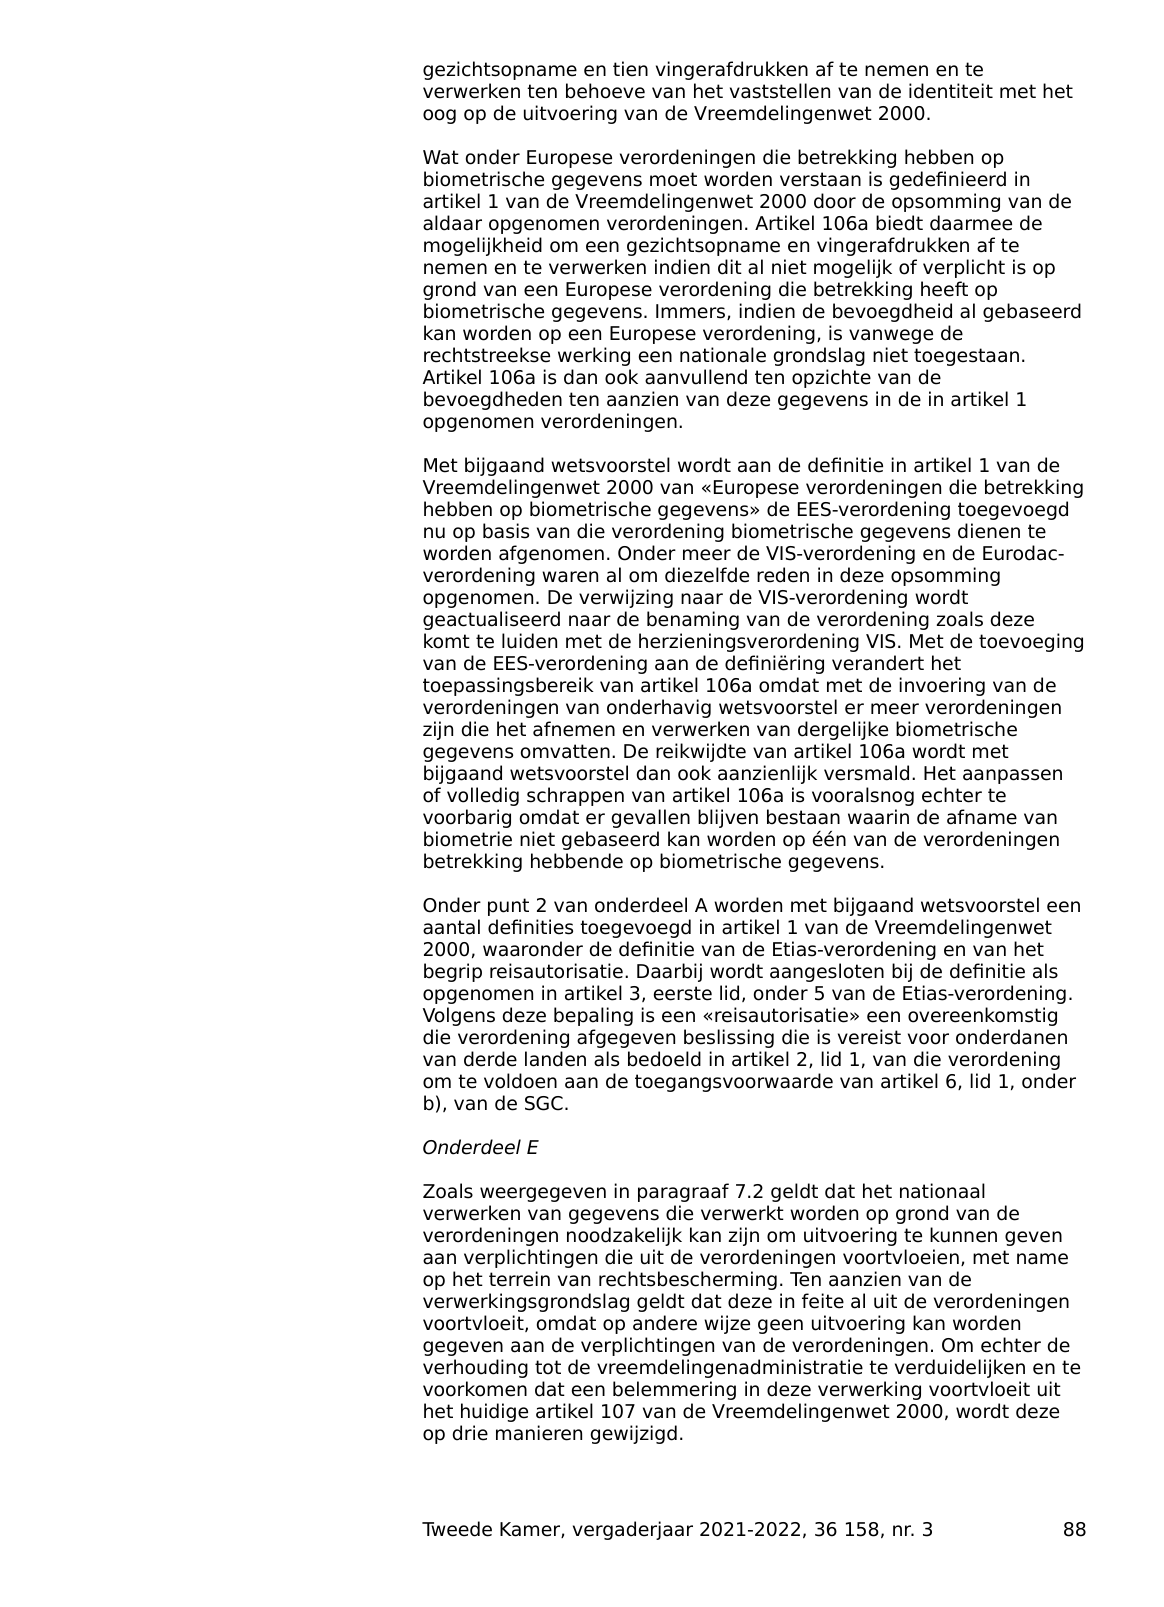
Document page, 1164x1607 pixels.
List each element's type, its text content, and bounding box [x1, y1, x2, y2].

text Onder punt 2 van onderdeel A worden met bijgaand wetsvoorstel een aantal definities toegevoegd in artikel 1 van de Vreemdelingenwet 2000, waaronder de definitie van de Etias-verordening en van het begrip reisautorisatie. Daarbij wordt aangesloten bij de definitie als opgenomen in artikel 3, eerste lid, onder 5 van de Etias-verordening. Volgens deze bepaling is een «reisautorisatie» een overeenkomstig die verordening afgegeven beslissing die is vereist voor onderdanen van derde landen als bedoeld in artikel 2, lid 1, van die verordening om te voldoen aan de toegangsvoorwaarde van artikel 6, lid 1, onder b), van de SGC. [422, 895, 1087, 1115]
text Met bijgaand wetsvoorstel wordt aan de definitie in artikel 1 van de Vreemdelingenwet 2000 van «Europese verordeningen die betrekking hebben op biometrische gegevens» de EES-verordening toegevoegd nu op basis van die verordening biometrische gegevens dienen te worden afgenomen. Onder meer de VIS-verordening en de Eurodac-verordening waren al om diezelfde reden in deze opsomming opgenomen. De verwijzing naar de VIS-verordening wordt geactualiseerd naar de benaming van de verordening zoals deze komt te luiden met de herzieningsverordening VIS. Met de toevoeging van de EES-verordening aan de definiëring verandert het toepassingsbereik van artikel 106a omdat met de invoering van de verordeningen van onderhavig wetsvoorstel er meer verordeningen zijn die het afnemen en verwerken van dergelijke biometrische gegevens omvatten. De reikwijdte van artikel 106a wordt met bijgaand wetsvoorstel dan ook aanzienlijk versmald. Het aanpassen of volledig schrappen van artikel 106a is vooralsnog echter te voorbarig omdat er gevallen blijven bestaan waarin de afname van biometrie niet gebaseerd kan worden op één van de verordeningen betrekking hebbende op biometrische gegevens. [422, 455, 1087, 873]
text Wat onder Europese verordeningen die betrekking hebben op biometrische gegevens moet worden verstaan is gedefinieerd in artikel 1 van de Vreemdelingenwet 2000 door de opsomming van de aldaar opgenomen verordeningen. Artikel 106a biedt daarmee de mogelijkheid om een gezichtsopname en vingerafdrukken af te nemen en te verwerken indien dit al niet mogelijk of verplicht is op grond van een Europese verordening die betrekking heeft op biometrische gegevens. Immers, indien de bevoegdheid al gebaseerd kan worden op een Europese verordening, is vanwege de rechtstreekse werking een nationale grondslag niet toegestaan. Artikel 106a is dan ook aanvullend ten opzichte van de bevoegdheden ten aanzien van deze gegevens in de in artikel 1 opgenomen verordeningen. [422, 147, 1087, 433]
subtitle Onderdeel E [422, 1137, 1087, 1159]
text Zoals weergegeven in paragraaf 7.2 geldt dat het nationaal verwerken van gegevens die verwerkt worden op grond van de verordeningen noodzakelijk kan zijn om uitvoering te kunnen geven aan verplichtingen die uit de verordeningen voortvloeien, met name op het terrein van rechtsbescherming. Ten aanzien van de verwerkingsgrondslag geldt dat deze in feite al uit de verordeningen voortvloeit, omdat op andere wijze geen uitvoering kan worden gegeven aan de verplichtingen van de verordeningen. Om echter de verhouding tot de vreemdelingenadministratie te verduidelijken en te voorkomen dat een belemmering in deze verwerking voortvloeit uit het huidige artikel 107 van de Vreemdelingenwet 2000, wordt deze op drie manieren gewijzigd. [422, 1181, 1087, 1445]
text gezichtsopname en tien vingerafdrukken af te nemen en te verwerken ten behoeve van het vaststellen van de identiteit met het oog op de uitvoering van de Vreemdelingenwet 2000. [422, 59, 1087, 125]
